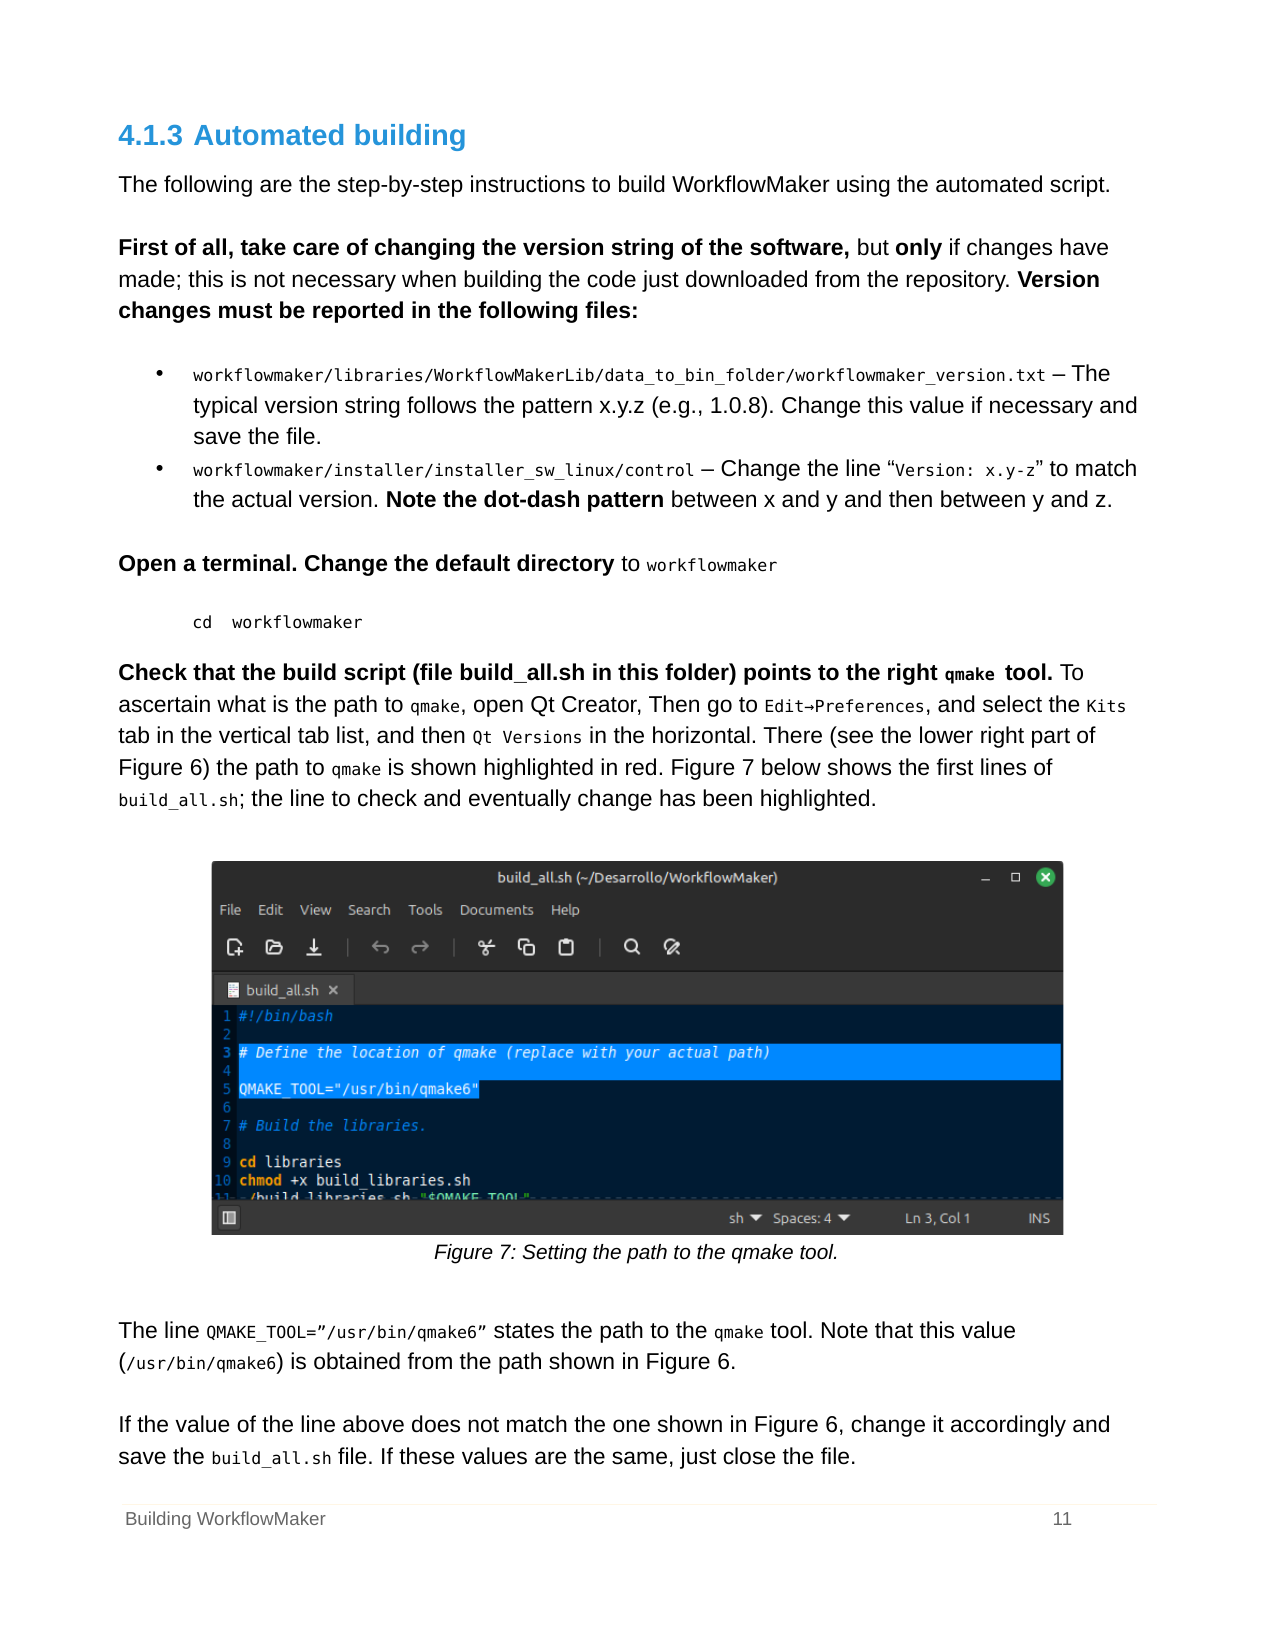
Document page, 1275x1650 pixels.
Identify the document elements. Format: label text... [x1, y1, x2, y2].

list workflowmaker/libraries/WorkflowMakerLib/data_to_bin_folder/workflowmaker_version.txt – The typical version string follows the pattern x.y.z (e.g., 1.0.8). Change this value if necessary and save the file. [156, 360, 1157, 450]
list workflowmaker/installer/installer_sw_linux/control – Change the line “Version: x.y-z” to match the actual version. Note the dot-dash pattern between x and y and then between y and z. [156, 455, 1157, 513]
text If the value of the line above does not match the one shown in Figure 6, change it accordingly and save the build_all.sh file. If these values are the same, just close the file. [118, 1411, 1157, 1469]
text Check that the build script (file build_all.sh in this folder) points to the right qmake tool. To ascertain what is the path to qmake, open Qt Creator, Then go to Edit→Preferences, and select the Kits tab in the vertical tab list, and then Qt Versions in the horizontal. There (see the lower right part of Figure 6) the path to qmake is shown highlighted in red. Figure 7 below shows the first lines of build_all.sh; the line to check and eventually change has been highlighted. [118, 659, 1157, 812]
text First of all, take care of changing the version string of the software, but only if changes have made; this is not necessary when building the code just downloaded from the repository. Version changes must be reported in the following files: [118, 234, 1157, 323]
text The line QMAKE_TOOL=”/usr/bin/qmake6” states the path to the qmake tool. Note that this value (/usr/bin/qmake6) is obtained from the path shown in Figure 6. [118, 1317, 1157, 1375]
text Open a terminal. Change the default directory to workflowmaker [118, 549, 1157, 576]
subtitle Automated building [118, 118, 1157, 152]
text The following are the step-by-step instructions to build WorkflowMaker using the automated script. [118, 171, 1157, 197]
text cd workflowmaker [192, 613, 1157, 632]
text Figure 7: Setting the path to the qmake tool. [118, 1235, 1157, 1264]
picture [211, 861, 1064, 1235]
